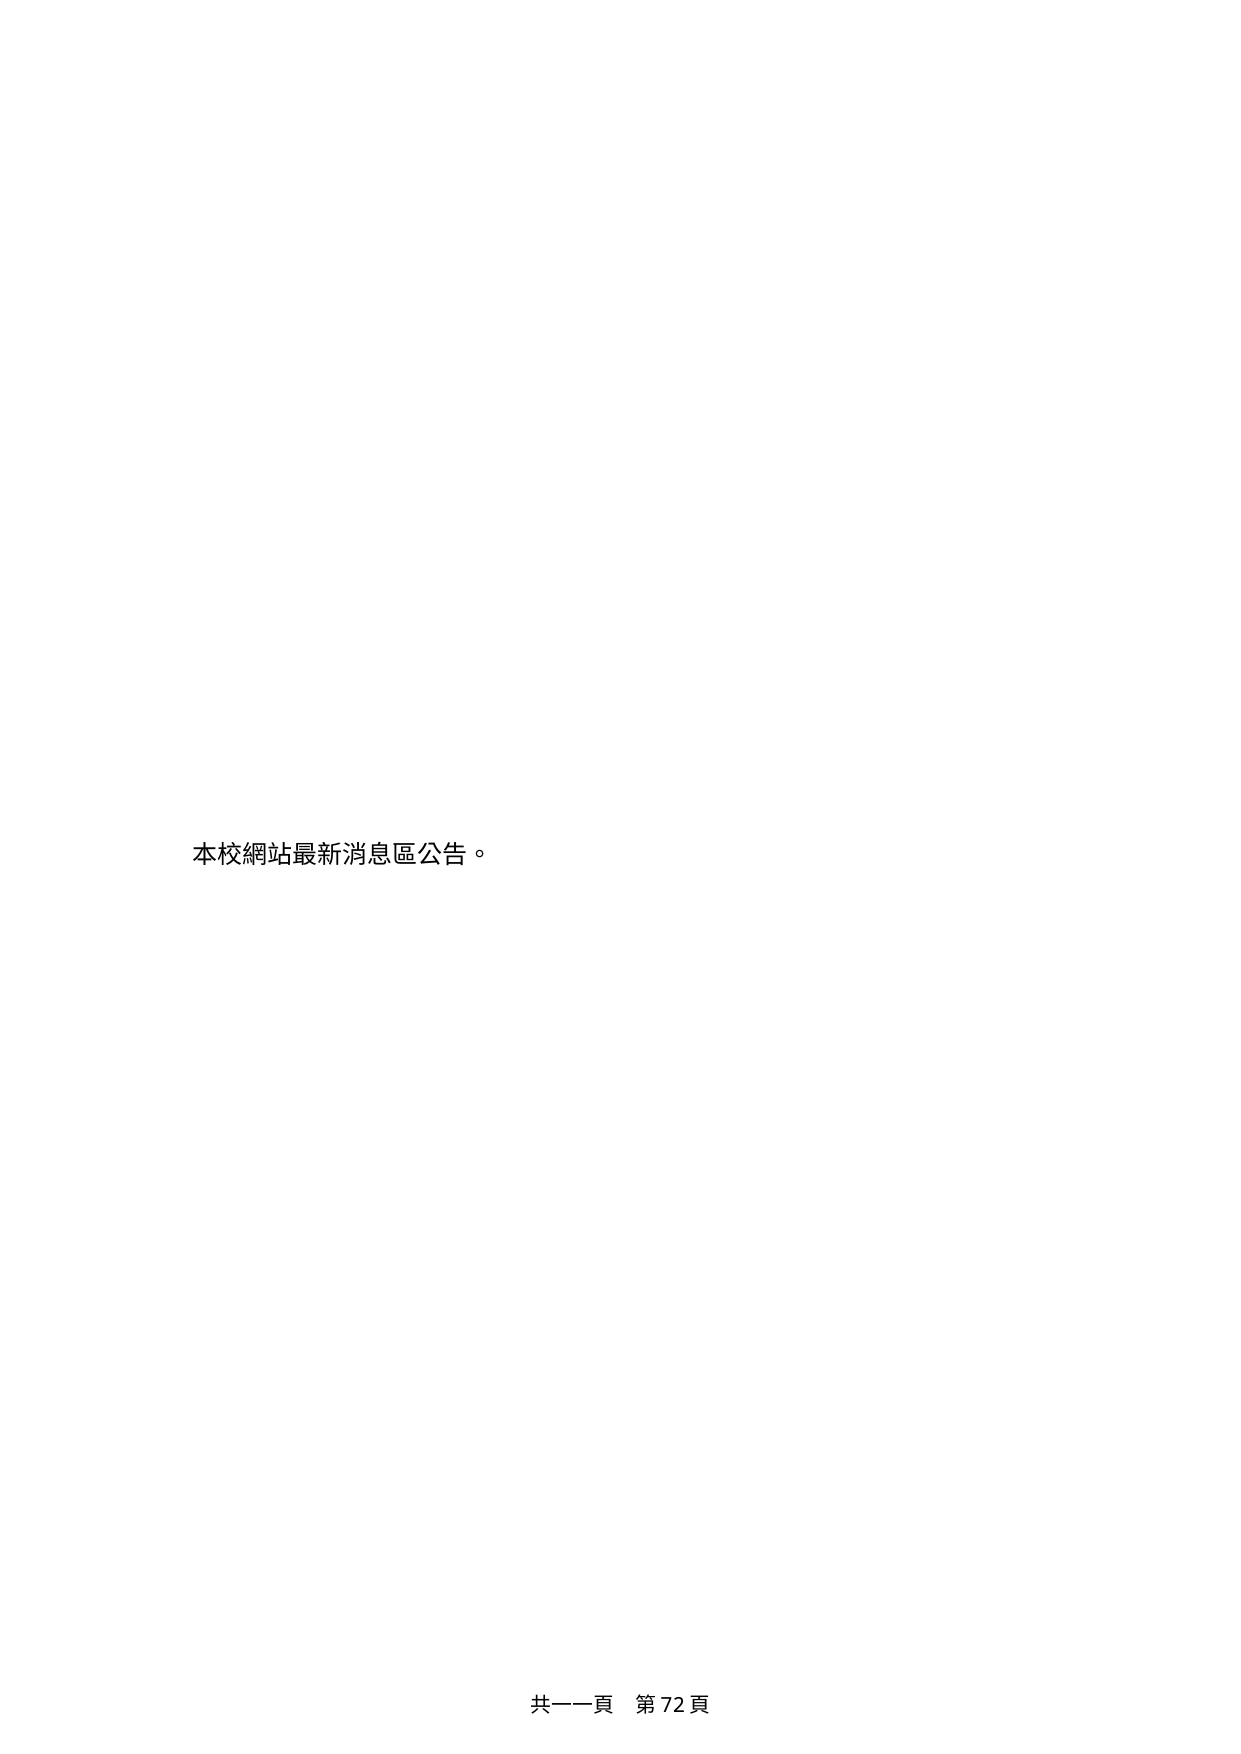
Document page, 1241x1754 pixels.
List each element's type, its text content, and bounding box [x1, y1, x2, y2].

text 本校網站最新消息區公告。 [118, 811, 1122, 874]
